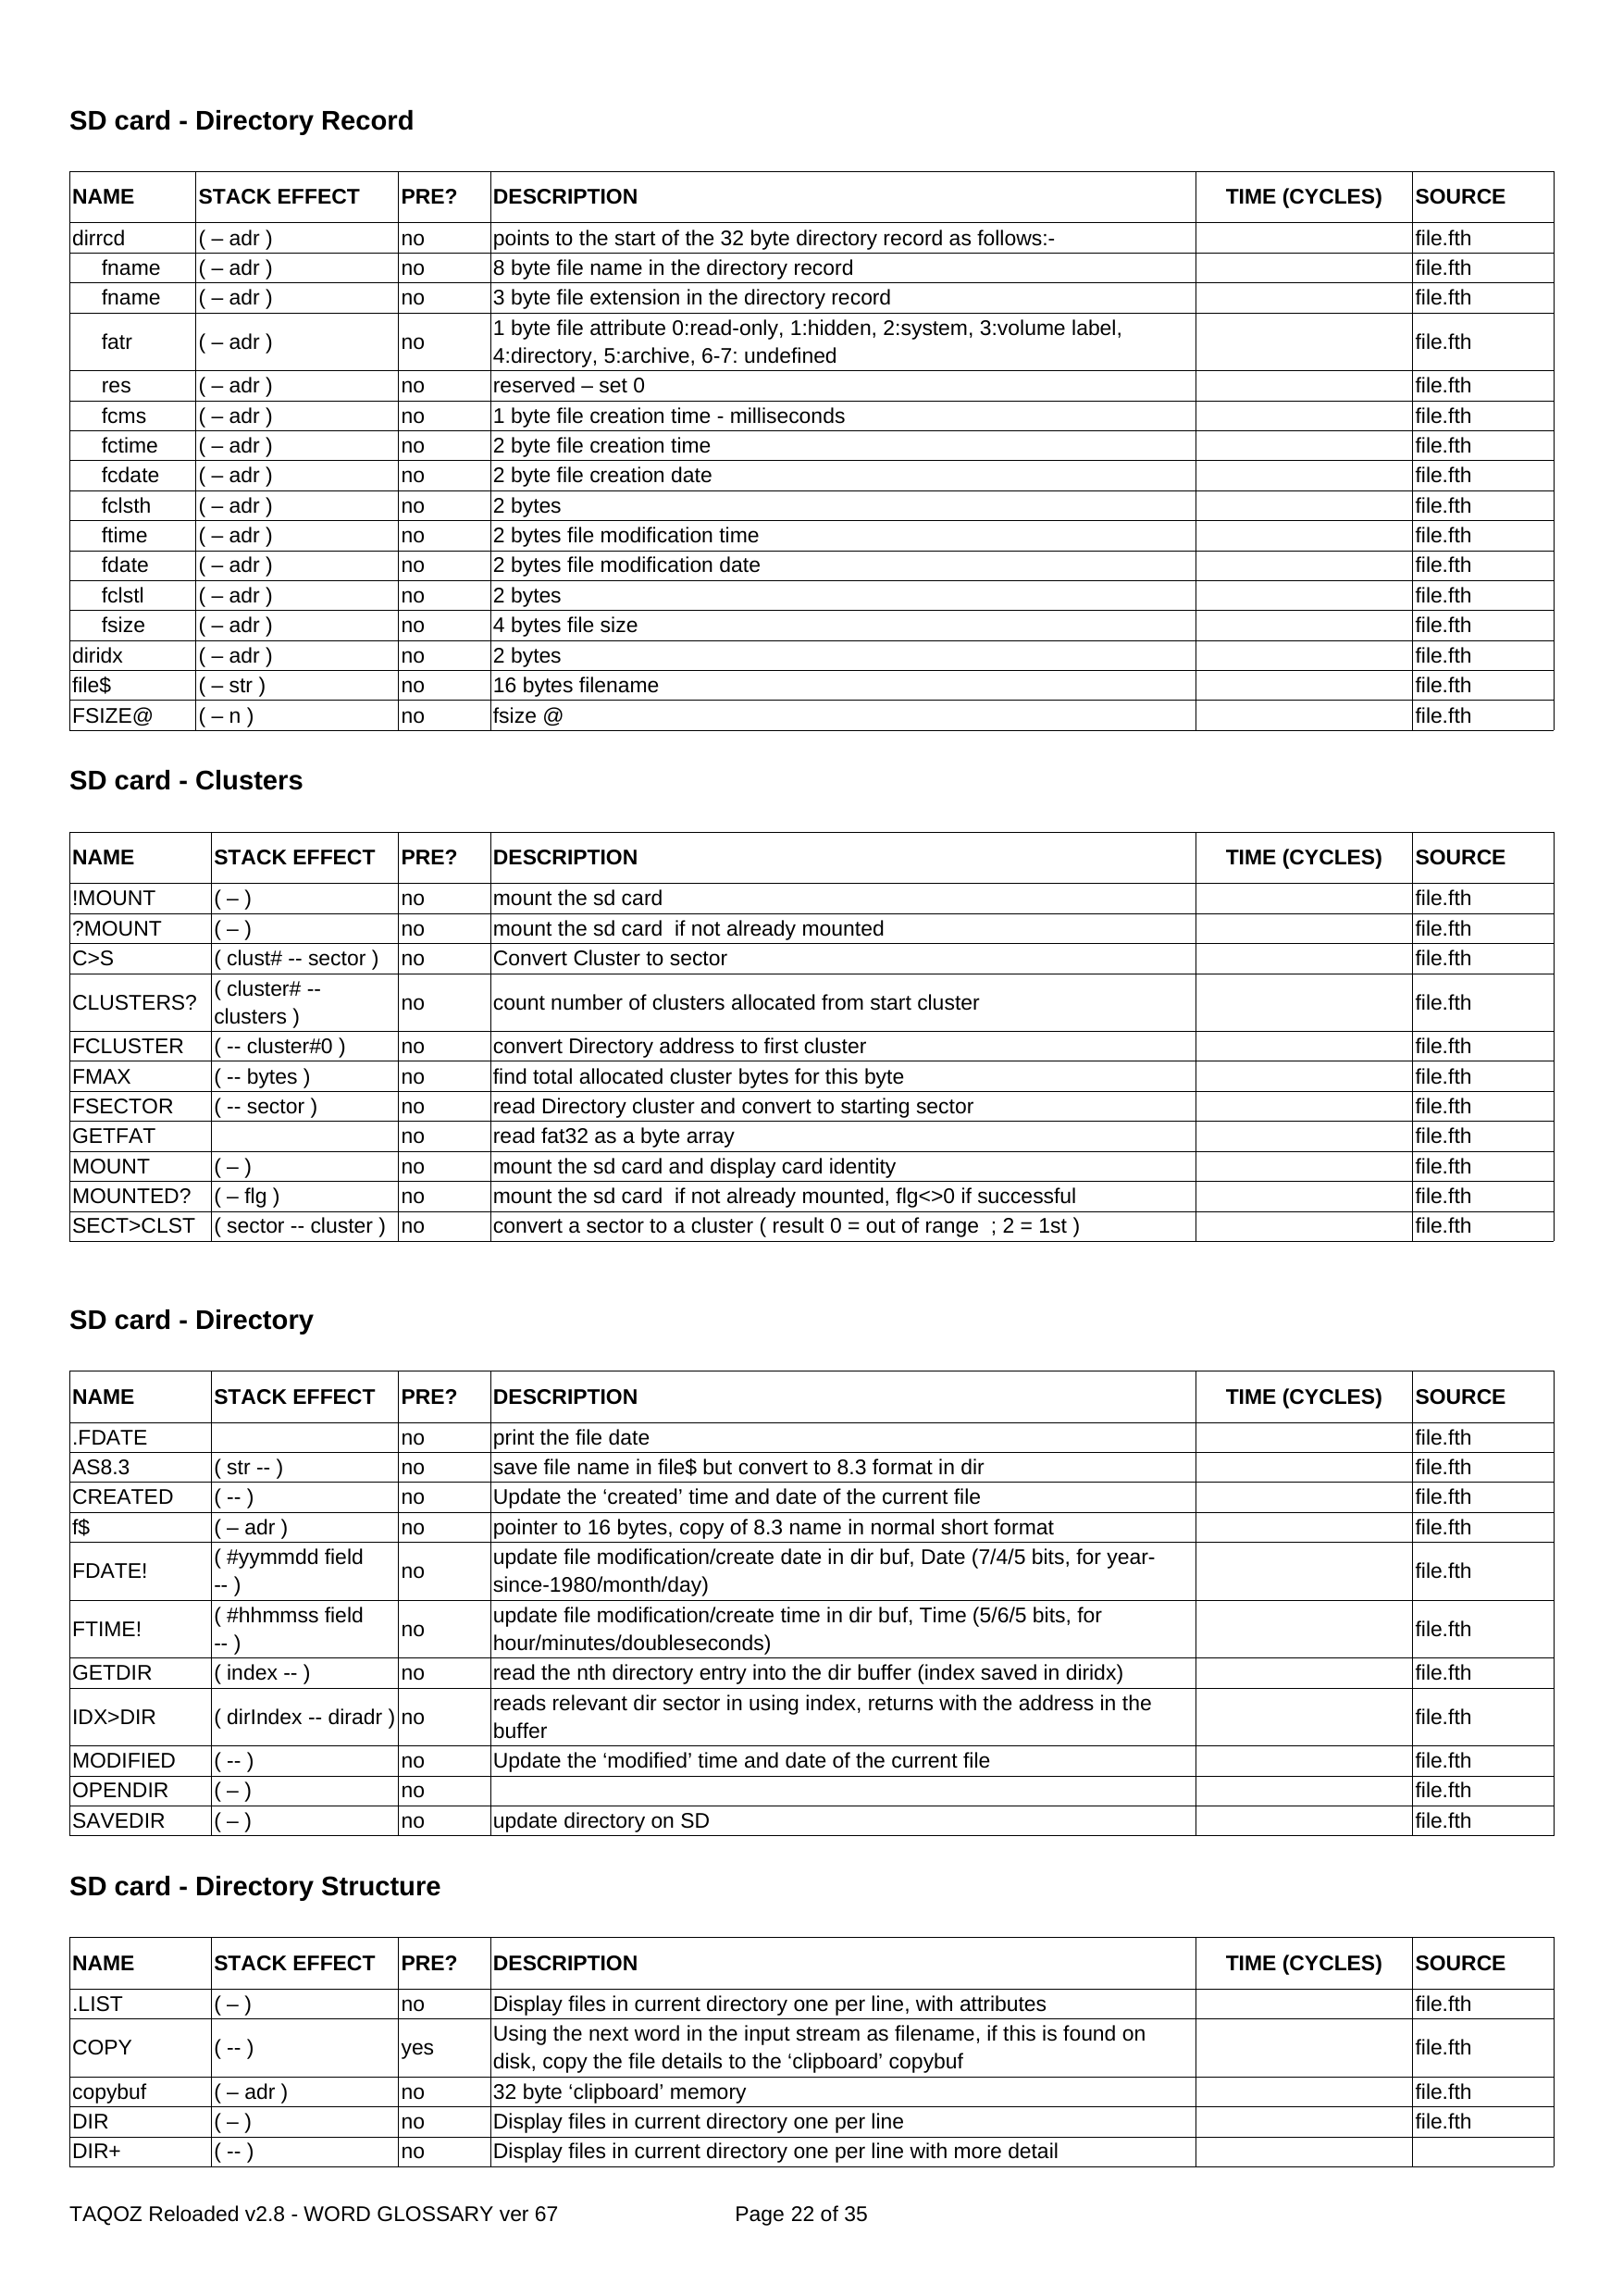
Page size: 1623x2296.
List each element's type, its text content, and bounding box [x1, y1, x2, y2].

table_cell [1196, 552, 1412, 580]
table_cell file.fth [1413, 1182, 1554, 1210]
table_cell [1196, 1513, 1412, 1542]
table_cell file.fth [1413, 314, 1554, 370]
table_cell ( – n ) [196, 701, 398, 730]
table_cell [1196, 1092, 1412, 1121]
table_cell fatr [70, 314, 195, 370]
table_cell 2 bytes file modification date [491, 552, 1196, 580]
table_cell ( – adr ) [196, 283, 398, 313]
table_cell no [399, 611, 490, 640]
table_cell [1196, 974, 1412, 1031]
table_cell fclstl [70, 581, 195, 610]
table_cell file.fth [1413, 671, 1554, 700]
table_cell [1196, 491, 1412, 520]
table_cell fsize [70, 611, 195, 640]
table_cell ( – adr ) [196, 402, 398, 430]
table_cell SAVEDIR [70, 1806, 211, 1835]
table_header SOURCE [1413, 1371, 1554, 1422]
table_cell points to the start of the 32 byte directory record as follows:- [491, 223, 1196, 253]
table_cell FMAX [70, 1061, 211, 1091]
table_cell FTIME! [70, 1601, 211, 1657]
table_cell no [399, 1990, 490, 2018]
table_cell AS8.3 [70, 1453, 211, 1482]
table_cell ( -- cluster#0 ) [212, 1032, 398, 1061]
table_cell file.fth [1413, 1601, 1554, 1657]
table_cell file.fth [1413, 1689, 1554, 1745]
table_cell no [399, 974, 490, 1031]
table_cell [1196, 1032, 1412, 1061]
table_cell no [399, 1689, 490, 1745]
table_cell 1 byte file attribute 0:read-only, 1:hidden, 2:system, 3:volume label, 4:directory, 5:archive, 6-7: undefined [491, 314, 1196, 370]
table_cell [491, 1777, 1196, 1806]
table_cell no [399, 701, 490, 730]
table_cell ( index -- ) [212, 1658, 398, 1687]
table_cell find total allocated cluster bytes for this byte [491, 1061, 1196, 1091]
table_cell no [399, 1513, 490, 1542]
table_cell Display files in current directory one per line with more detail [491, 2138, 1196, 2166]
table_header STACK EFFECT [196, 172, 398, 222]
table_cell CREATED [70, 1483, 211, 1512]
table_cell ( – adr ) [196, 521, 398, 550]
table_cell [1196, 461, 1412, 490]
table_cell ( -- ) [212, 2138, 398, 2166]
table_cell 4 bytes file size [491, 611, 1196, 640]
table_cell [1196, 914, 1412, 943]
table_cell no [399, 223, 490, 253]
table_cell file.fth [1413, 1212, 1554, 1241]
table_cell file.fth [1413, 552, 1554, 580]
table_cell file.fth [1413, 2078, 1554, 2106]
table_cell no [399, 1122, 490, 1151]
table_header PRE? [399, 1938, 490, 1989]
table_cell ( -- sector ) [212, 1092, 398, 1121]
table_cell read fat32 as a byte array [491, 1122, 1196, 1151]
table_cell file.fth [1413, 1746, 1554, 1775]
table_cell COPY [70, 2019, 211, 2077]
table_cell no [399, 461, 490, 490]
table_cell file.fth [1413, 1483, 1554, 1512]
table_cell ( – ) [212, 1777, 398, 1806]
table_cell OPENDIR [70, 1777, 211, 1806]
table_cell [1196, 1061, 1412, 1091]
table_header SOURCE [1413, 172, 1554, 222]
table_cell [1196, 1423, 1412, 1452]
table_cell FSECTOR [70, 1092, 211, 1121]
table_cell [1196, 2107, 1412, 2136]
table_cell 2 bytes [491, 491, 1196, 520]
table_cell C>S [70, 944, 211, 974]
table_cell fdate [70, 552, 195, 580]
table_cell file.fth [1413, 1152, 1554, 1181]
table_cell no [399, 254, 490, 282]
table_header STACK EFFECT [212, 1371, 398, 1422]
table_cell ( – ) [212, 1990, 398, 2018]
table_cell [1196, 701, 1412, 730]
table_cell read the nth directory entry into the dir buffer (index saved in diridx) [491, 1658, 1196, 1687]
table_cell file.fth [1413, 521, 1554, 550]
table_cell file.fth [1413, 1061, 1554, 1091]
table_header NAME [70, 1371, 211, 1422]
table_cell ( – ) [212, 884, 398, 913]
table_cell !MOUNT [70, 884, 211, 913]
table_cell ftime [70, 521, 195, 550]
table_cell [1196, 1601, 1412, 1657]
table_cell file.fth [1413, 223, 1554, 253]
table_cell no [399, 671, 490, 700]
table_header DESCRIPTION [491, 172, 1196, 222]
table_cell no [399, 1746, 490, 1775]
table_cell [1413, 2138, 1554, 2166]
table_header TIME (CYCLES) [1196, 172, 1412, 222]
table_cell no [399, 1777, 490, 1806]
table_cell copybuf [70, 2078, 211, 2106]
table_cell DIR+ [70, 2138, 211, 2166]
table_cell no [399, 1212, 490, 1241]
table_cell fname [70, 283, 195, 313]
table_cell fcdate [70, 461, 195, 490]
table_cell fsize @ [491, 701, 1196, 730]
table_cell ( – adr ) [196, 223, 398, 253]
table_cell update file modification/create date in dir buf, Date (7/4/5 bits, for year-since-1980/month/day) [491, 1543, 1196, 1600]
table_cell print the file date [491, 1423, 1196, 1452]
table_cell SECT>CLST [70, 1212, 211, 1241]
table_cell no [399, 2138, 490, 2166]
table_cell 16 bytes filename [491, 671, 1196, 700]
table_cell [1196, 1122, 1412, 1151]
table_cell reads relevant dir sector in using index, returns with the address in the buffer [491, 1689, 1196, 1745]
table_cell ( – adr ) [196, 431, 398, 460]
table_cell [1196, 884, 1412, 913]
table_cell file.fth [1413, 1032, 1554, 1061]
table_cell ( #yymmdd field -- ) [212, 1543, 398, 1600]
table_cell [1196, 1483, 1412, 1512]
table_cell DIR [70, 2107, 211, 2136]
table_cell file.fth [1413, 431, 1554, 460]
table_cell no [399, 884, 490, 913]
table_cell Display files in current directory one per line [491, 2107, 1196, 2136]
table_cell read Directory cluster and convert to starting sector [491, 1092, 1196, 1121]
table_cell file.fth [1413, 1990, 1554, 2018]
table_cell file.fth [1413, 914, 1554, 943]
table_cell ( -- ) [212, 2019, 398, 2077]
table_cell [212, 1122, 398, 1151]
table_cell [1196, 2078, 1412, 2106]
subtitle SD card - Clusters [69, 764, 1554, 796]
table_header NAME [70, 172, 195, 222]
table_cell file.fth [1413, 491, 1554, 520]
table_cell ( – ) [212, 1152, 398, 1181]
table_cell no [399, 283, 490, 313]
table_cell save file name in file$ but convert to 8.3 format in dir [491, 1453, 1196, 1482]
table_cell ( – adr ) [196, 611, 398, 640]
table_cell Update the ‘created’ time and date of the current file [491, 1483, 1196, 1512]
table_cell GETDIR [70, 1658, 211, 1687]
table_cell ?MOUNT [70, 914, 211, 943]
table_cell f$ [70, 1513, 211, 1542]
table_cell no [399, 581, 490, 610]
table_header TIME (CYCLES) [1196, 1938, 1412, 1989]
table_cell ( clust# -- sector ) [212, 944, 398, 974]
table_cell file.fth [1413, 884, 1554, 913]
table_cell [1196, 1453, 1412, 1482]
table_cell file.fth [1413, 944, 1554, 974]
table_cell ( – adr ) [212, 1513, 398, 1542]
table_cell ( – ) [212, 2107, 398, 2136]
table_cell ( cluster# -- clusters ) [212, 974, 398, 1031]
table_cell fclsth [70, 491, 195, 520]
table_header DESCRIPTION [491, 1938, 1196, 1989]
table_header PRE? [399, 172, 490, 222]
table_cell no [399, 1032, 490, 1061]
table_cell ( – adr ) [196, 552, 398, 580]
table_cell 8 byte file name in the directory record [491, 254, 1196, 282]
table_cell diridx [70, 641, 195, 670]
table_cell no [399, 2107, 490, 2136]
table_cell [1196, 2019, 1412, 2077]
table_cell file.fth [1413, 283, 1554, 313]
table_cell no [399, 1423, 490, 1452]
table_cell MOUNTED? [70, 1182, 211, 1210]
table_cell MOUNT [70, 1152, 211, 1181]
table_cell file.fth [1413, 1777, 1554, 1806]
table_cell yes [399, 2019, 490, 2077]
table_cell [1196, 1152, 1412, 1181]
table_header SOURCE [1413, 1938, 1554, 1989]
table_cell [1196, 431, 1412, 460]
table_cell ( sector -- cluster ) [212, 1212, 398, 1241]
table_cell [1196, 223, 1412, 253]
table_header STACK EFFECT [212, 1938, 398, 1989]
table_header TIME (CYCLES) [1196, 833, 1412, 883]
table_cell no [399, 1601, 490, 1657]
table_cell CLUSTERS? [70, 974, 211, 1031]
table_cell [1196, 1990, 1412, 2018]
table_cell no [399, 1658, 490, 1687]
subtitle SD card - Directory [69, 1304, 1554, 1334]
table_cell no [399, 1092, 490, 1121]
table_cell ( -- ) [212, 1483, 398, 1512]
table_cell ( – str ) [196, 671, 398, 700]
table_cell .LIST [70, 1990, 211, 2018]
table_cell file.fth [1413, 641, 1554, 670]
table_cell file.fth [1413, 974, 1554, 1031]
table_cell [212, 1423, 398, 1452]
table_cell file$ [70, 671, 195, 700]
table_cell count number of clusters allocated from start cluster [491, 974, 1196, 1031]
table_cell reserved – set 0 [491, 371, 1196, 400]
table_cell no [399, 552, 490, 580]
table_header NAME [70, 833, 211, 883]
subtitle SD card - Directory Record [69, 104, 1554, 135]
table_cell .FDATE [70, 1423, 211, 1452]
table_header NAME [70, 1938, 211, 1989]
table_cell FCLUSTER [70, 1032, 211, 1061]
table_cell file.fth [1413, 611, 1554, 640]
table_cell file.fth [1413, 1513, 1554, 1542]
table_cell ( – adr ) [196, 254, 398, 282]
table_cell no [399, 914, 490, 943]
table_cell convert a sector to a cluster ( result 0 = out of range ; 2 = 1st ) [491, 1212, 1196, 1241]
table_cell [1196, 1777, 1412, 1806]
table_cell [1196, 1212, 1412, 1241]
table_cell ( – adr ) [196, 371, 398, 400]
table_cell dirrcd [70, 223, 195, 253]
table_cell [1196, 1182, 1412, 1210]
table_cell file.fth [1413, 701, 1554, 730]
table_header PRE? [399, 1371, 490, 1422]
table_cell ( #hhmmss field -- ) [212, 1601, 398, 1657]
table_cell ( – adr ) [196, 461, 398, 490]
table_cell file.fth [1413, 1543, 1554, 1600]
table_cell [1196, 1543, 1412, 1600]
table_header DESCRIPTION [491, 833, 1196, 883]
table_cell GETFAT [70, 1122, 211, 1151]
table_cell Update the ‘modified’ time and date of the current file [491, 1746, 1196, 1775]
table_cell IDX>DIR [70, 1689, 211, 1745]
table_cell file.fth [1413, 1122, 1554, 1151]
table_cell 1 byte file creation time - milliseconds [491, 402, 1196, 430]
table_cell no [399, 1182, 490, 1210]
table_cell no [399, 491, 490, 520]
table_cell ( – adr ) [196, 581, 398, 610]
table_cell Display files in current directory one per line, with attributes [491, 1990, 1196, 2018]
table_cell ( – adr ) [196, 491, 398, 520]
table_cell [1196, 254, 1412, 282]
table_cell 2 bytes [491, 641, 1196, 670]
table_cell 2 byte file creation time [491, 431, 1196, 460]
table_cell file.fth [1413, 2019, 1554, 2077]
table_cell mount the sd card [491, 884, 1196, 913]
table_cell no [399, 944, 490, 974]
table_cell no [399, 1152, 490, 1181]
table_cell file.fth [1413, 1806, 1554, 1835]
table_cell [1196, 314, 1412, 370]
table_cell [1196, 581, 1412, 610]
table_cell FSIZE@ [70, 701, 195, 730]
table_cell no [399, 641, 490, 670]
table_cell ( – ) [212, 914, 398, 943]
table_cell fctime [70, 431, 195, 460]
table_cell file.fth [1413, 2107, 1554, 2136]
table_cell file.fth [1413, 1092, 1554, 1121]
table_cell [1196, 1746, 1412, 1775]
table_cell file.fth [1413, 254, 1554, 282]
table_cell [1196, 402, 1412, 430]
table_header PRE? [399, 833, 490, 883]
table_cell Using the next word in the input stream as filename, if this is found on disk, copy the file details to the ‘clipboard’ copybuf [491, 2019, 1196, 2077]
table_header STACK EFFECT [212, 833, 398, 883]
table_cell [1196, 371, 1412, 400]
table_cell [1196, 1806, 1412, 1835]
table_cell 3 byte file extension in the directory record [491, 283, 1196, 313]
table_cell ( – adr ) [196, 314, 398, 370]
table_cell mount the sd card if not already mounted, flg<>0 if successful [491, 1182, 1196, 1210]
table_cell update file modification/create time in dir buf, Time (5/6/5 bits, for hour/minutes/doubleseconds) [491, 1601, 1196, 1657]
table_cell no [399, 431, 490, 460]
table_cell file.fth [1413, 461, 1554, 490]
table_cell no [399, 521, 490, 550]
table_cell file.fth [1413, 581, 1554, 610]
table_cell file.fth [1413, 1658, 1554, 1687]
table_cell mount the sd card if not already mounted [491, 914, 1196, 943]
table_cell ( – adr ) [212, 2078, 398, 2106]
table_cell update directory on SD [491, 1806, 1196, 1835]
table_cell [1196, 641, 1412, 670]
table_cell fcms [70, 402, 195, 430]
subtitle SD card - Directory Structure [69, 1870, 1554, 1901]
table_cell no [399, 2078, 490, 2106]
table_cell [1196, 283, 1412, 313]
table_cell [1196, 944, 1412, 974]
table_cell file.fth [1413, 402, 1554, 430]
table_cell 2 bytes [491, 581, 1196, 610]
table_cell [1196, 1658, 1412, 1687]
table_cell ( -- ) [212, 1746, 398, 1775]
table_cell [1196, 611, 1412, 640]
table_header TIME (CYCLES) [1196, 1371, 1412, 1422]
table_cell no [399, 1543, 490, 1600]
table_cell no [399, 1453, 490, 1482]
table_cell no [399, 371, 490, 400]
table_cell [1196, 2138, 1412, 2166]
table_cell [1196, 671, 1412, 700]
table_header SOURCE [1413, 833, 1554, 883]
table_cell ( – flg ) [212, 1182, 398, 1210]
table_cell file.fth [1413, 1423, 1554, 1452]
table_cell 2 bytes file modification time [491, 521, 1196, 550]
table_cell no [399, 1806, 490, 1835]
table_cell 32 byte ‘clipboard’ memory [491, 2078, 1196, 2106]
table_cell file.fth [1413, 371, 1554, 400]
table_cell [1196, 521, 1412, 550]
table_cell convert Directory address to first cluster [491, 1032, 1196, 1061]
table_cell FDATE! [70, 1543, 211, 1600]
table_cell ( str -- ) [212, 1453, 398, 1482]
table_cell 2 byte file creation date [491, 461, 1196, 490]
table_cell no [399, 314, 490, 370]
table_cell res [70, 371, 195, 400]
table_cell no [399, 1483, 490, 1512]
table_cell mount the sd card and display card identity [491, 1152, 1196, 1181]
table_cell ( – ) [212, 1806, 398, 1835]
table_cell no [399, 1061, 490, 1091]
table_cell no [399, 402, 490, 430]
table_cell ( dirIndex -- diradr ) [212, 1689, 398, 1745]
table_cell Convert Cluster to sector [491, 944, 1196, 974]
table_cell MODIFIED [70, 1746, 211, 1775]
table_header DESCRIPTION [491, 1371, 1196, 1422]
table_cell pointer to 16 bytes, copy of 8.3 name in normal short format [491, 1513, 1196, 1542]
table_cell [1196, 1689, 1412, 1745]
table_cell file.fth [1413, 1453, 1554, 1482]
table_cell ( – adr ) [196, 641, 398, 670]
table_cell ( -- bytes ) [212, 1061, 398, 1091]
table_cell fname [70, 254, 195, 282]
